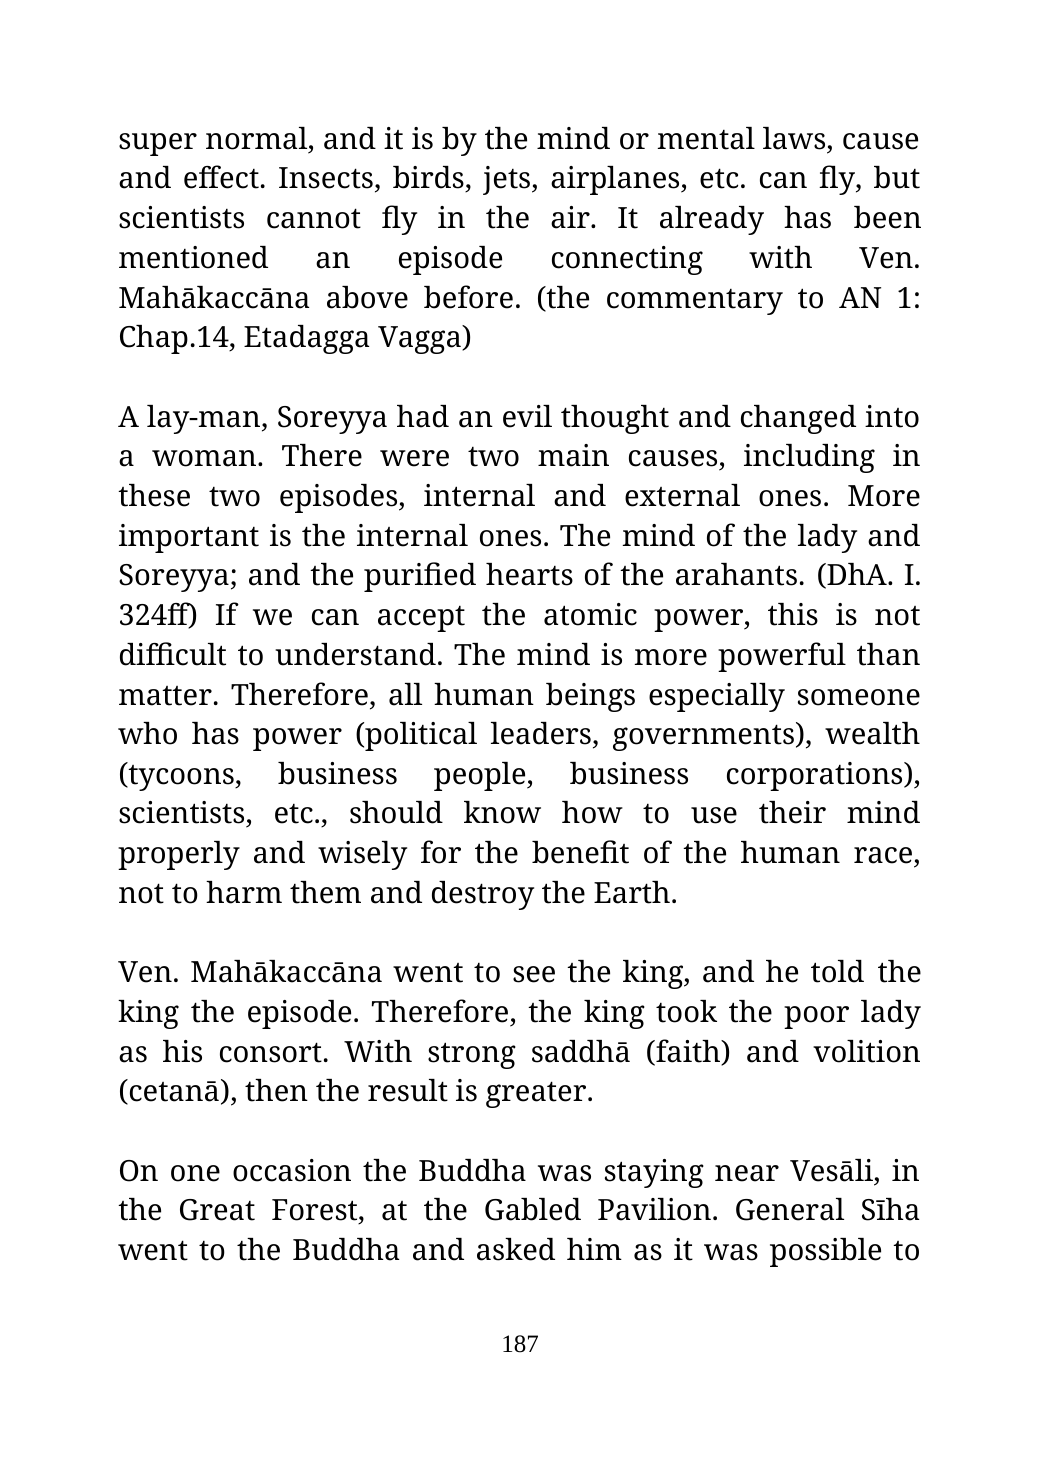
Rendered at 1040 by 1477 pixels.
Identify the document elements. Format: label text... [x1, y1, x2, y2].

text On one occasion the Buddha was staying near Vesāli, in the Great Forest, at the Gabled Pavilion. General Sīha went to the Buddha and asked him as it was possible to [118, 1150, 922, 1269]
text super normal, and it is by the mind or mental laws, cause and effect. Insects, birds, jets, airplanes, etc. can fly, but scientists cannot fly in the air. It already has been mentioned an episode connecting with Ven. Mahākaccāna above before. (the commentary to AN 1: Chap.14, Etadagga Vagga) A lay-man, Soreyya had an evil thought and changed into a woman. There were two main causes, including in these two episodes, internal and external ones. More important is the internal ones. The mind of the lady and Soreyya; and the purified hearts of the arahants. (DhA. I. 324ff) If we can accept the atomic power, this is not difficult to understand. The mind is more powerful than matter. Therefore, all human beings especially someone who has power (political leaders, governments), wealth (tycoons, business people, business corporations), scientists, etc., should know how to use their mind properly and wisely for the benefit of the human race, not to harm them and destroy the Earth. Ven. Mahākaccāna went to see the king, and he told the king the episode. Therefore, the king took the poor lady as his consort. With strong saddhā (faith) and volition (cetanā), then the result is greater. [118, 118, 922, 1110]
